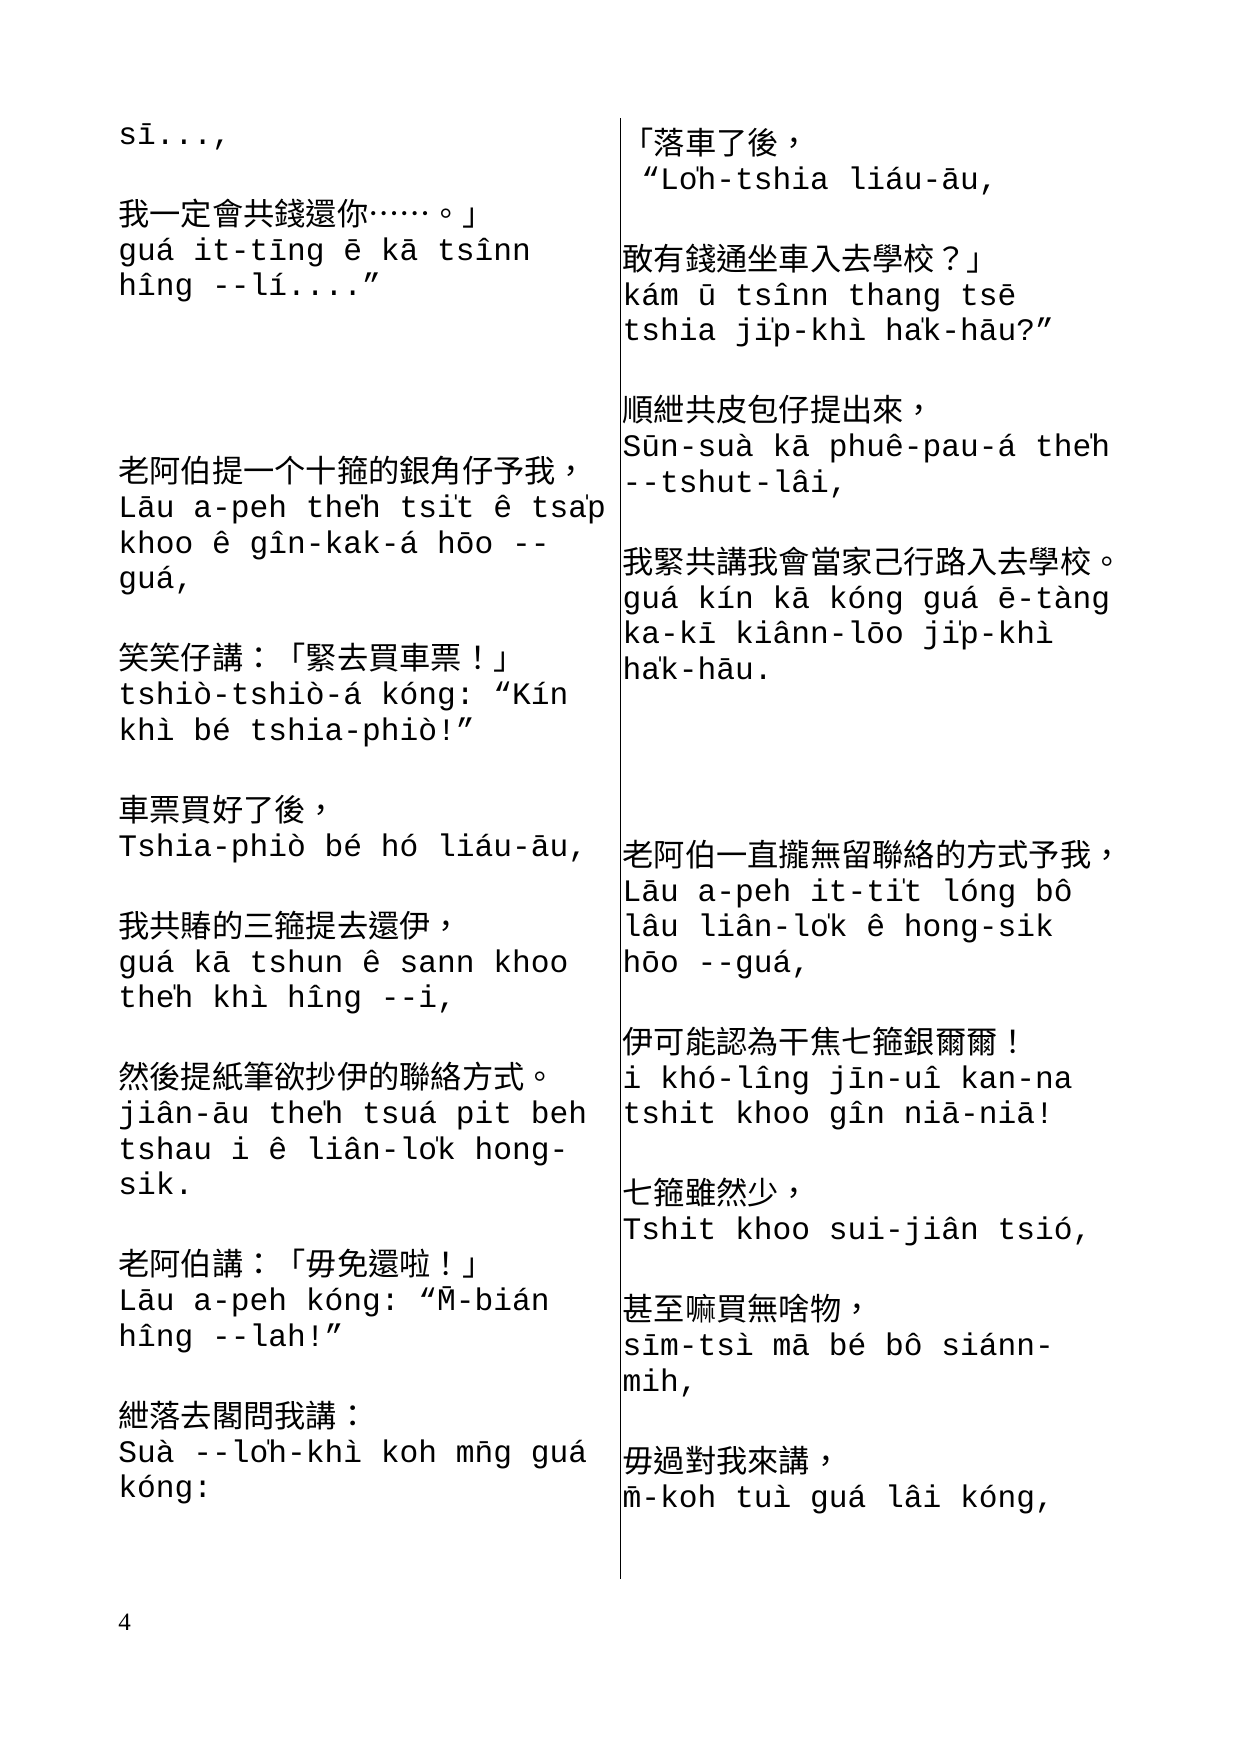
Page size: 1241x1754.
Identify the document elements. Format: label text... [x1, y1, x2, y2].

text Tshit khoo sui-jiân tsió, [622, 1214, 1122, 1249]
text sīm-tsì mā bé bô siánn-mih, [622, 1330, 1122, 1401]
text 我共賰的三箍提去還伊， [118, 901, 618, 946]
text tshiò-tshiò-á kóng: “Kín khì bé tshia-phiò!” [118, 679, 618, 749]
text 我一定會共錢還你……。」 [118, 189, 618, 234]
text 我緊共講我會當家己行路入去學校。 [622, 537, 1122, 582]
text guá kín kā kóng guá ē-tàng ka-kī kiânn-lōo ji̍p-khì ha̍k-hāu. [622, 582, 1122, 688]
text Suà --lo̍h-khì koh mn̄g guá kóng: [118, 1436, 618, 1507]
text 敢有錢通坐車入去學校？」 [622, 234, 1122, 279]
text kám ū tsînn thang tsē tshia ji̍p-khì ha̍k-hāu?” [622, 279, 1122, 350]
text 毋過對我來講， [622, 1436, 1122, 1481]
text sī..., [118, 118, 618, 153]
text jiân-āu the̍h tsuá pit beh tshau i ê liân-lo̍k hong-sik. [118, 1098, 618, 1204]
text Lāu a-peh it-ti̍t lóng bô lâu liân-lo̍k ê hong-sik hōo --guá, [622, 875, 1122, 982]
text 伊可能認為干焦七箍銀爾爾！ [622, 1017, 1122, 1062]
text 老阿伯一直攏無留聯絡的方式予我， [622, 830, 1122, 875]
text Tshia-phiò bé hó liáu-āu, [118, 830, 618, 866]
text 甚至嘛買無啥物， [622, 1284, 1122, 1330]
text 車票買好了後， [118, 785, 618, 830]
text 老阿伯講：「毋免還啦！」 [118, 1239, 618, 1284]
text i khó-lîng jīn-uî kan-na tshit khoo gîn niā-niā! [622, 1062, 1122, 1133]
text Lāu a-peh kóng: “M̄-bián hîng --lah!” [118, 1284, 618, 1355]
text “Lo̍h-tshia liáu-āu, [622, 163, 1122, 199]
text guá it-tīng ē kā tsînn hîng --lí....” [118, 234, 618, 305]
text 老阿伯提一个十箍的銀角仔予我， [118, 447, 618, 492]
text Lāu a-peh the̍h tsi̍t ê tsa̍p khoo ê gîn-kak-á hōo --guá, [118, 492, 618, 598]
text guá kā tshun ê sann khoo the̍h khì hîng --i, [118, 946, 618, 1017]
text m̄-koh tuì guá lâi kóng, [622, 1481, 1122, 1517]
text 然後提紙筆欲抄伊的聯絡方式。 [118, 1052, 618, 1098]
text 笑笑仔講：「緊去買車票！」 [118, 633, 618, 679]
text 七箍雖然少， [622, 1168, 1122, 1214]
text 順紲共皮包仔提出來， [622, 386, 1122, 431]
text 「落車了後， [622, 118, 1122, 163]
text 紲落去閣問我講： [118, 1391, 618, 1436]
text Sūn-suà kā phuê-pau-á the̍h --tshut-lâi, [622, 431, 1122, 502]
